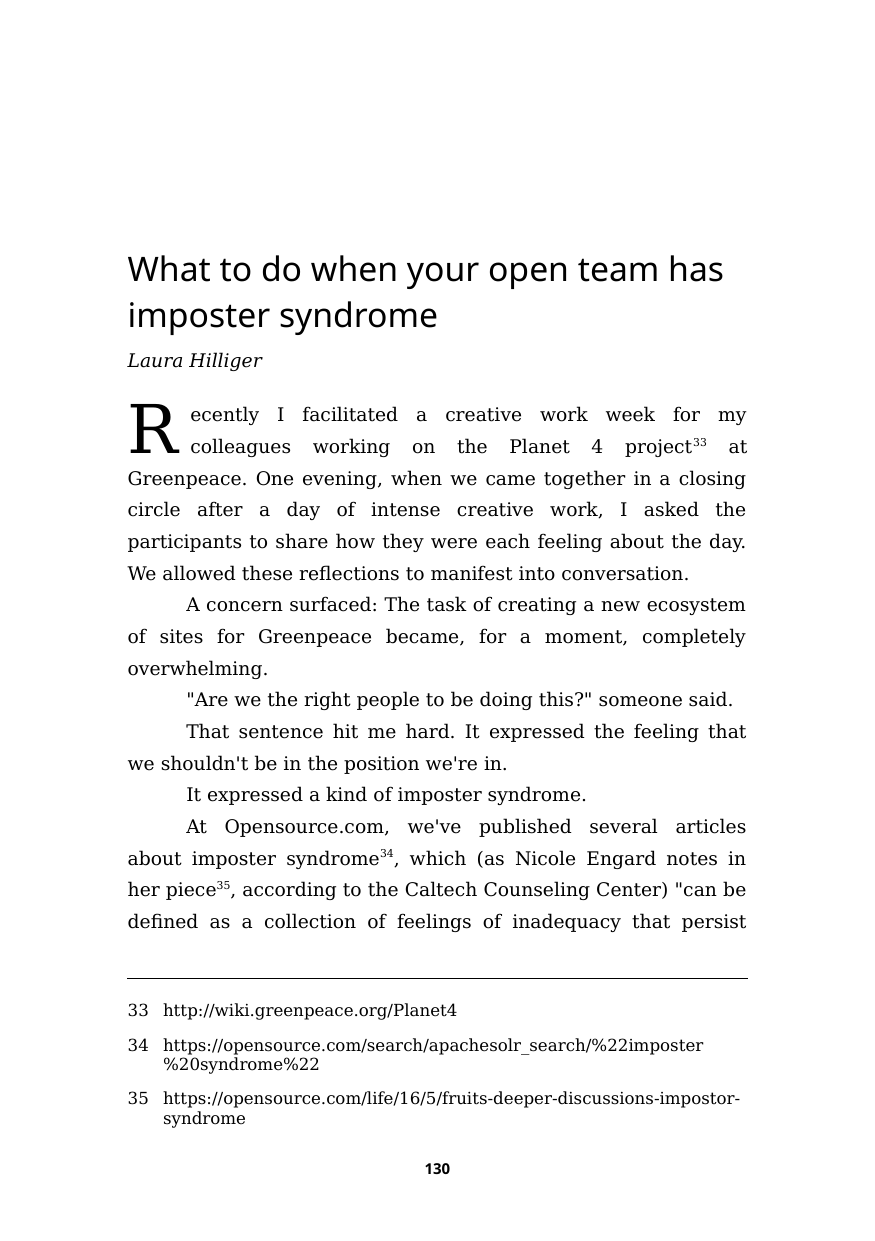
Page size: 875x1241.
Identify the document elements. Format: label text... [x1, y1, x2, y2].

text A concern surfaced: The task of creating a new ecosystem of sites for Greenpeace became, for a moment, completely overwhelming. [127, 594, 747, 679]
subtitle What to do when your open team has imposter syndrome [127, 246, 747, 338]
text That sentence hit me hard. It expressed the feeling that we shouldn't be in the position we're in. [127, 721, 747, 774]
text Recently I facilitated a creative work week for my colleagues working on the Planet 4 project at Greenpeace. One evening, when we came together in a closing circle after a day of intense creative work, I asked the participants to share how they were each feeling about the day. We allowed these reflections to manifest into conversation. [127, 404, 747, 584]
text https://opensource.com/life/16/5/fruits-deeper-discussions-impostor-syndrome [127, 1089, 747, 1128]
text "Are we the right people to be doing this?" someone said. [127, 689, 747, 711]
text It expressed a kind of imposter syndrome. [127, 784, 747, 806]
text https://opensource.com/search/apachesolr_search/%22imposter%20syndrome%22 [127, 1036, 747, 1074]
text http://wiki.greenpeace.org/Planet4 [127, 1001, 747, 1021]
text At Opensource.com, we've published several articles about imposter syndrome, which (as Nicole Engard notes in her piece, according to the Caltech Counseling Center) "can be defined as a collection of feelings of inadequacy that persist [127, 816, 747, 933]
text Laura Hilliger [127, 350, 747, 372]
